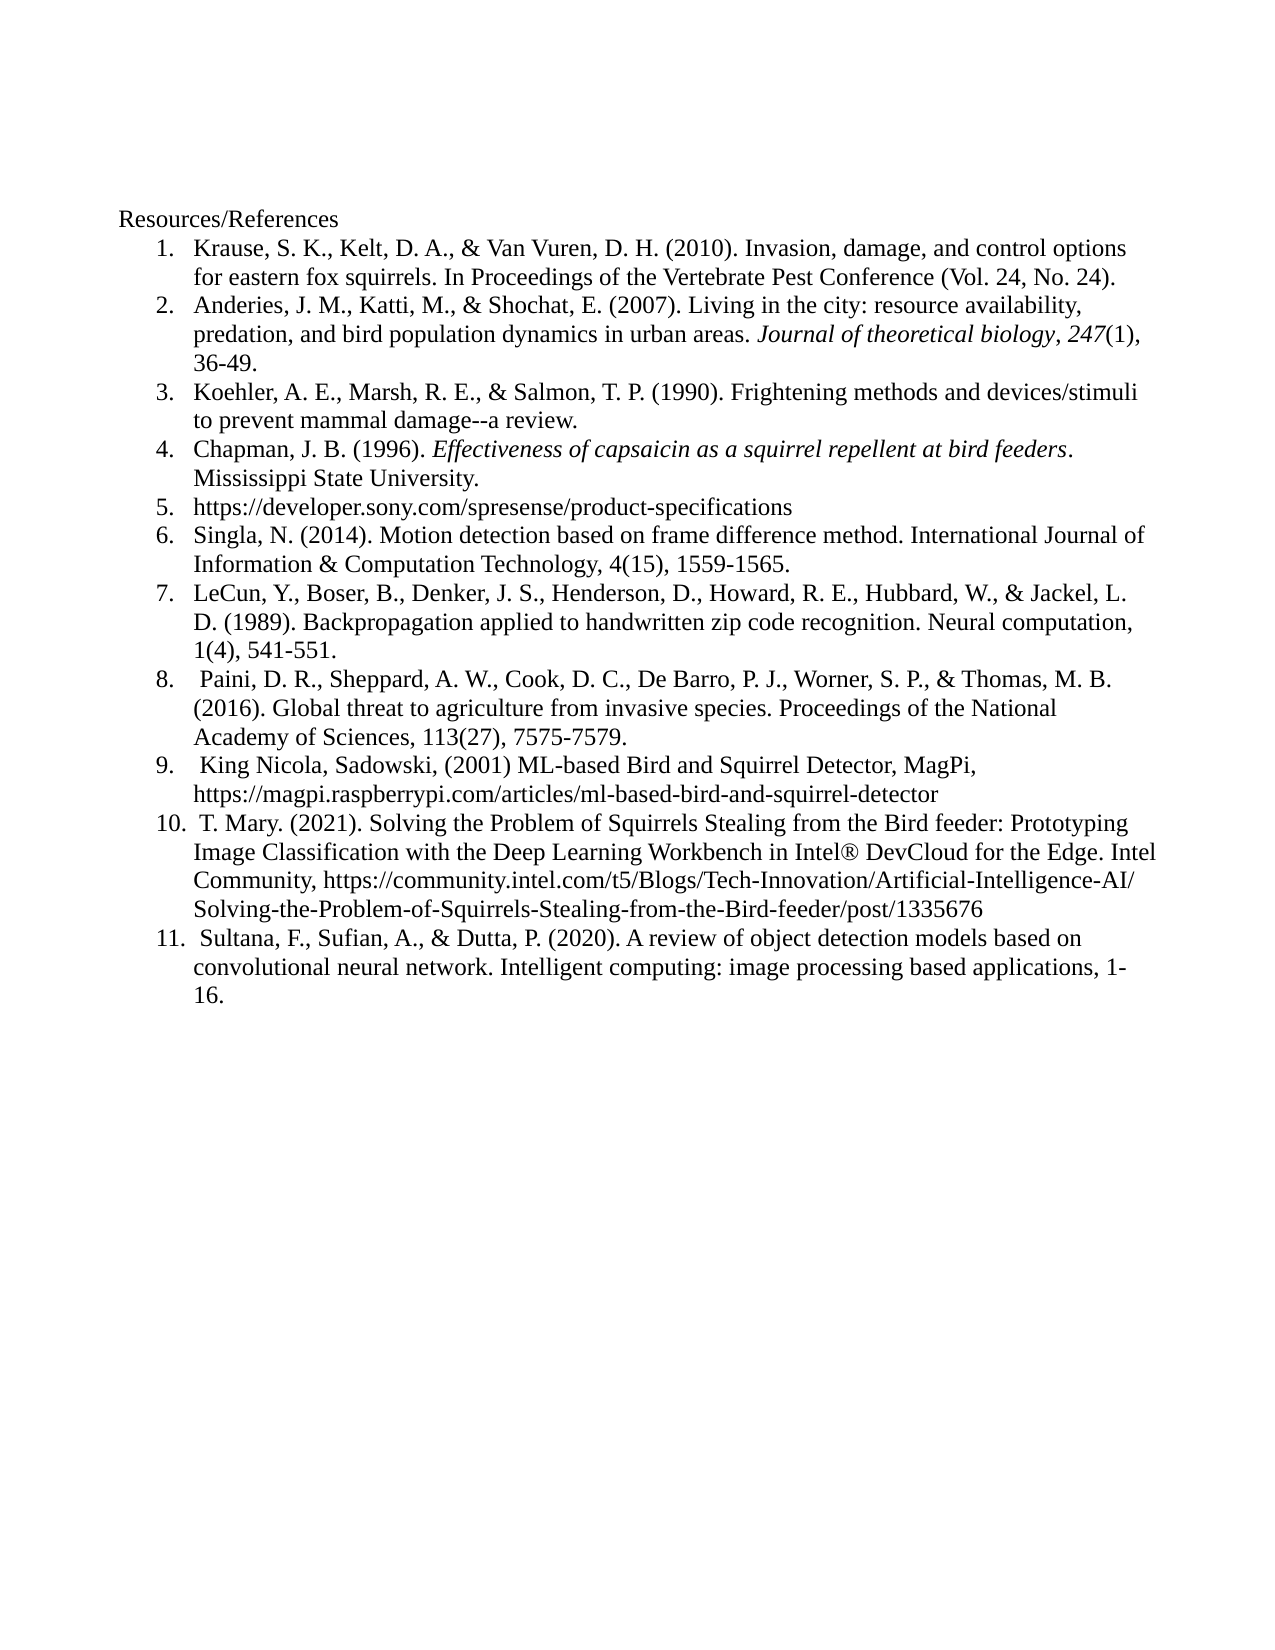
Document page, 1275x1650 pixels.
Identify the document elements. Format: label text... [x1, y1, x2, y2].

text Resources/References [118, 204, 1157, 233]
list https://developer.sony.com/spresense/product-specifications [156, 492, 1157, 521]
list Anderies, J. M., Katti, M., & Shochat, E. (2007). Living in the city: resource availability, predation, and bird population dynamics in urban areas. Journal of theoretical biology, 247(1), 36-49. [156, 291, 1157, 377]
list Chapman, J. B. (1996). Effectiveness of capsaicin as a squirrel repellent at bird feeders. Mississippi State University. [156, 434, 1157, 492]
list Sultana, F., Sufian, A., & Dutta, P. (2020). A review of object detection models based on convolutional neural network. Intelligent computing: image processing based applications, 1-16. [156, 923, 1157, 1009]
list LeCun, Y., Boser, B., Denker, J. S., Henderson, D., Howard, R. E., Hubbard, W., & Jackel, L. D. (1989). Backpropagation applied to handwritten zip code recognition. Neural computation, 1(4), 541-551. [156, 578, 1157, 664]
list Singla, N. (2014). Motion detection based on frame difference method. International Journal of Information & Computation Technology, 4(15), 1559-1565. [156, 521, 1157, 578]
list T. Mary. (2021). Solving the Problem of Squirrels Stealing from the Bird feeder: Prototyping Image Classification with the Deep Learning Workbench in Intel® DevCloud for the Edge. Intel Community, https://community.intel.com/t5/Blogs/Tech-Innovation/Artificial-Intelligence-AI/Solving-the-Problem-of-Squirrels-Stealing-from-the-Bird-feeder/post/1335676 [156, 808, 1157, 923]
list Koehler, A. E., Marsh, R. E., & Salmon, T. P. (1990). Frightening methods and devices/stimuli to prevent mammal damage--a review. [156, 377, 1157, 434]
list King Nicola, Sadowski, (2001) ML-based Bird and Squirrel Detector, MagPi, https://magpi.raspberrypi.com/articles/ml-based-bird-and-squirrel-detector [156, 751, 1157, 808]
list Paini, D. R., Sheppard, A. W., Cook, D. C., De Barro, P. J., Worner, S. P., & Thomas, M. B. (2016). Global threat to agriculture from invasive species. Proceedings of the National Academy of Sciences, 113(27), 7575-7579. [156, 664, 1157, 751]
list Krause, S. K., Kelt, D. A., & Van Vuren, D. H. (2010). Invasion, damage, and control options for eastern fox squirrels. In Proceedings of the Vertebrate Pest Conference (Vol. 24, No. 24). [156, 233, 1157, 291]
